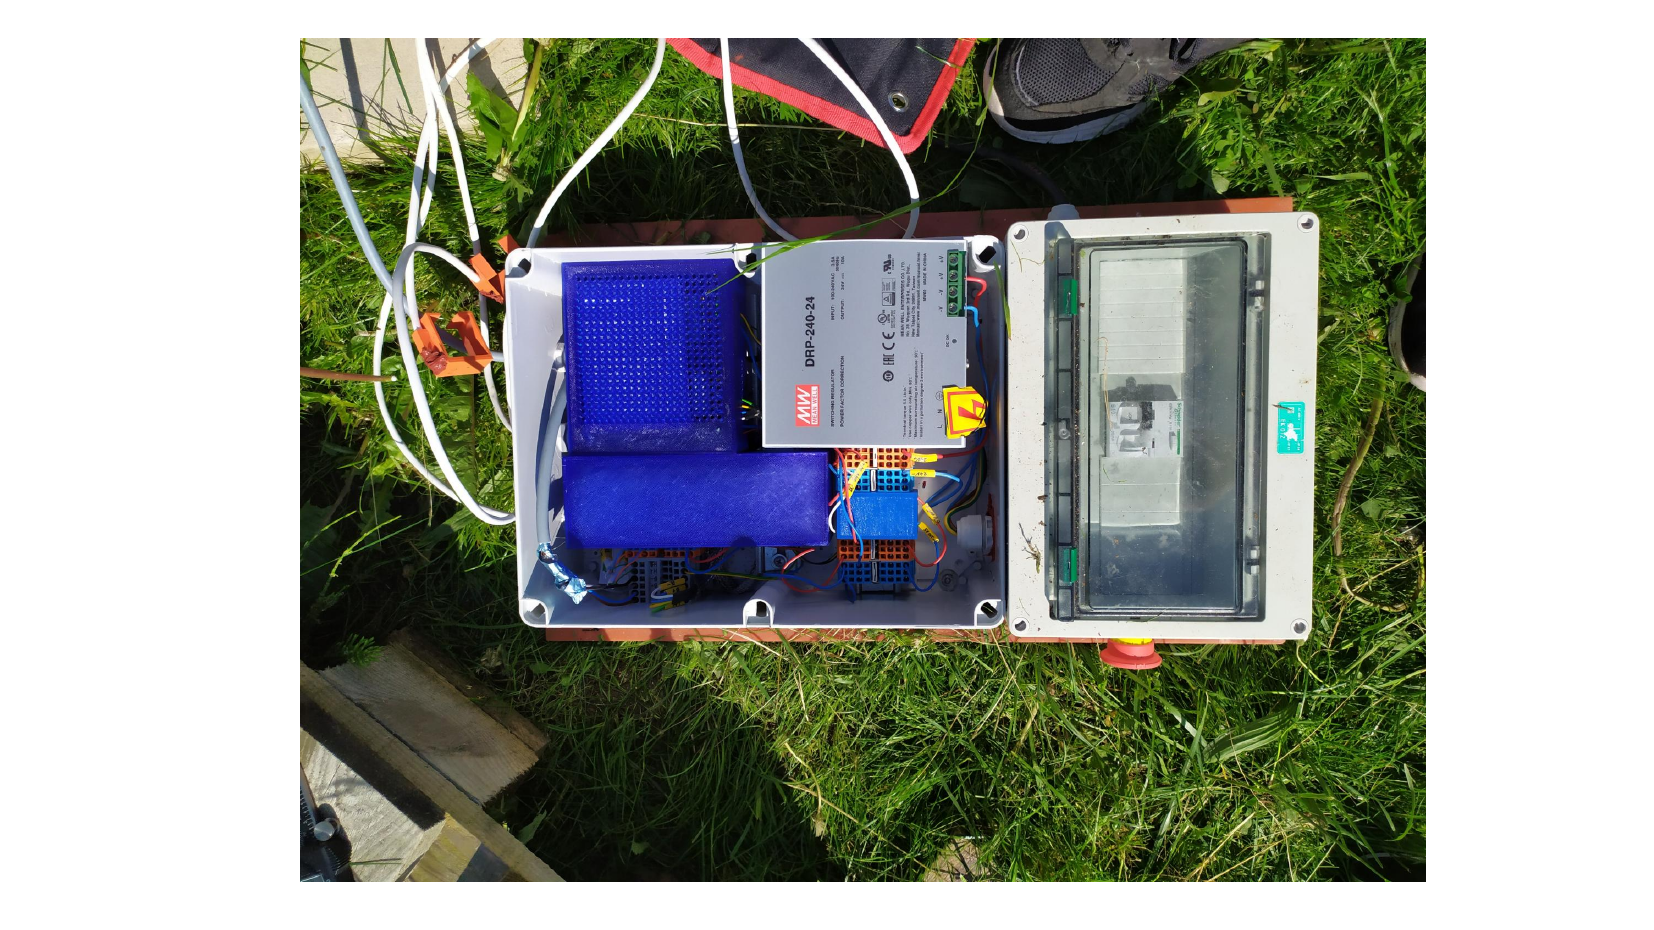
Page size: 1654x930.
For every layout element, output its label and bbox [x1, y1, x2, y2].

picture [300, 38, 1426, 882]
